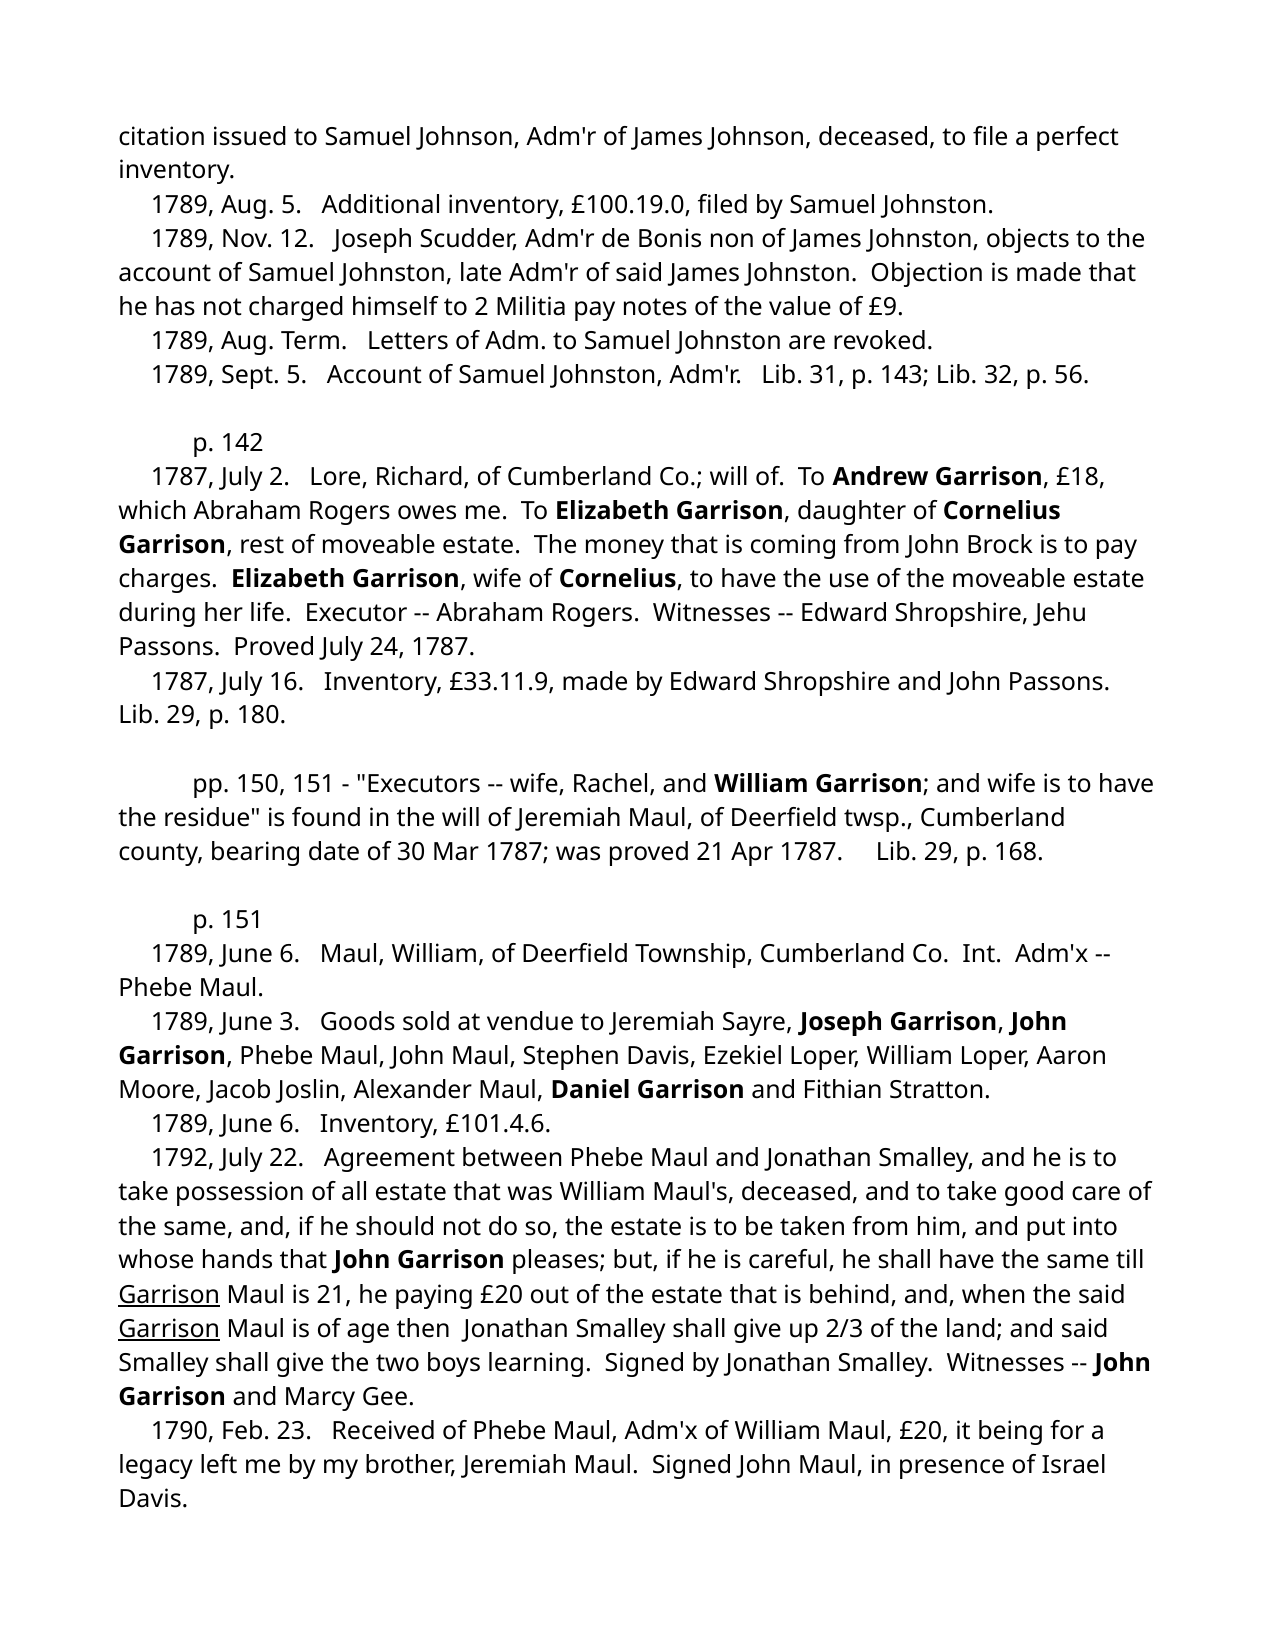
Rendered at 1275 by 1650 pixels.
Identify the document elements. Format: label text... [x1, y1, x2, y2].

text 1787, July 16. Inventory, £33.11.9, made by Edward Shropshire and John Passons. [118, 663, 1157, 697]
text 1789, Sept. 5. Account of Samuel Johnston, Adm'r. Lib. 31, p. 143; Lib. 32, p. 56. [118, 357, 1157, 391]
text Lib. 29, p. 180. [118, 697, 1157, 731]
text 1790, Feb. 23. Received of Phebe Maul, Adm'x of William Maul, £20, it being for a legacy left me by my brother, Jeremiah Maul. Signed John Maul, in presence of Israel Davis. [118, 1412, 1157, 1515]
text p. 151 [118, 902, 1157, 936]
text p. 142 [118, 425, 1157, 459]
text 1789, June 3. Goods sold at vendue to Jeremiah Sayre, Joseph Garrison, John Garrison, Phebe Maul, John Maul, Stephen Davis, Ezekiel Loper, William Loper, Aaron Moore, Jacob Joslin, Alexander Maul, Daniel Garrison and Fithian Stratton. [118, 1004, 1157, 1106]
text 1792, July 22. Agreement between Phebe Maul and Jonathan Smalley, and he is to take possession of all estate that was William Maul's, deceased, and to take good care of the same, and, if he should not do so, the estate is to be taken from him, and put into whose hands that John Garrison pleases; but, if he is careful, he shall have the same till Garrison Maul is 21, he paying £20 out of the estate that is behind, and, when the said Garrison Maul is of age then Jonathan Smalley shall give up 2/3 of the land; and said Smalley shall give the two boys learning. Signed by Jonathan Smalley. Witnesses -- John Garrison and Marcy Gee. [118, 1140, 1157, 1412]
text citation issued to Samuel Johnson, Adm'r of James Johnson, deceased, to file a perfect inventory. [118, 118, 1157, 186]
text pp. 150, 151 - "Executors -- wife, Rachel, and William Garrison; and wife is to have the residue" is found in the will of Jeremiah Maul, of Deerfield twsp., Cumberland county, bearing date of 30 Mar 1787; was proved 21 Apr 1787. Lib. 29, p. 168. [118, 765, 1157, 867]
text 1787, July 2. Lore, Richard, of Cumberland Co.; will of. To Andrew Garrison, £18, which Abraham Rogers owes me. To Elizabeth Garrison, daughter of Cornelius Garrison, rest of moveable estate. The money that is coming from John Brock is to pay charges. Elizabeth Garrison, wife of Cornelius, to have the use of the moveable estate during her life. Executor -- Abraham Rogers. Witnesses -- Edward Shropshire, Jehu Passons. Proved July 24, 1787. [118, 459, 1157, 663]
text 1789, Aug. 5. Additional inventory, £100.19.0, filed by Samuel Johnston. [118, 186, 1157, 220]
text 1789, June 6. Maul, William, of Deerfield Township, Cumberland Co. Int. Adm'x -- Phebe Maul. [118, 936, 1157, 1004]
text 1789, Aug. Term. Letters of Adm. to Samuel Johnston are revoked. [118, 322, 1157, 357]
text 1789, Nov. 12. Joseph Scudder, Adm'r de Bonis non of James Johnston, objects to the account of Samuel Johnston, late Adm'r of said James Johnston. Objection is made that he has not charged himself to 2 Militia pay notes of the value of £9. [118, 220, 1157, 322]
text 1789, June 6. Inventory, £101.4.6. [118, 1106, 1157, 1140]
